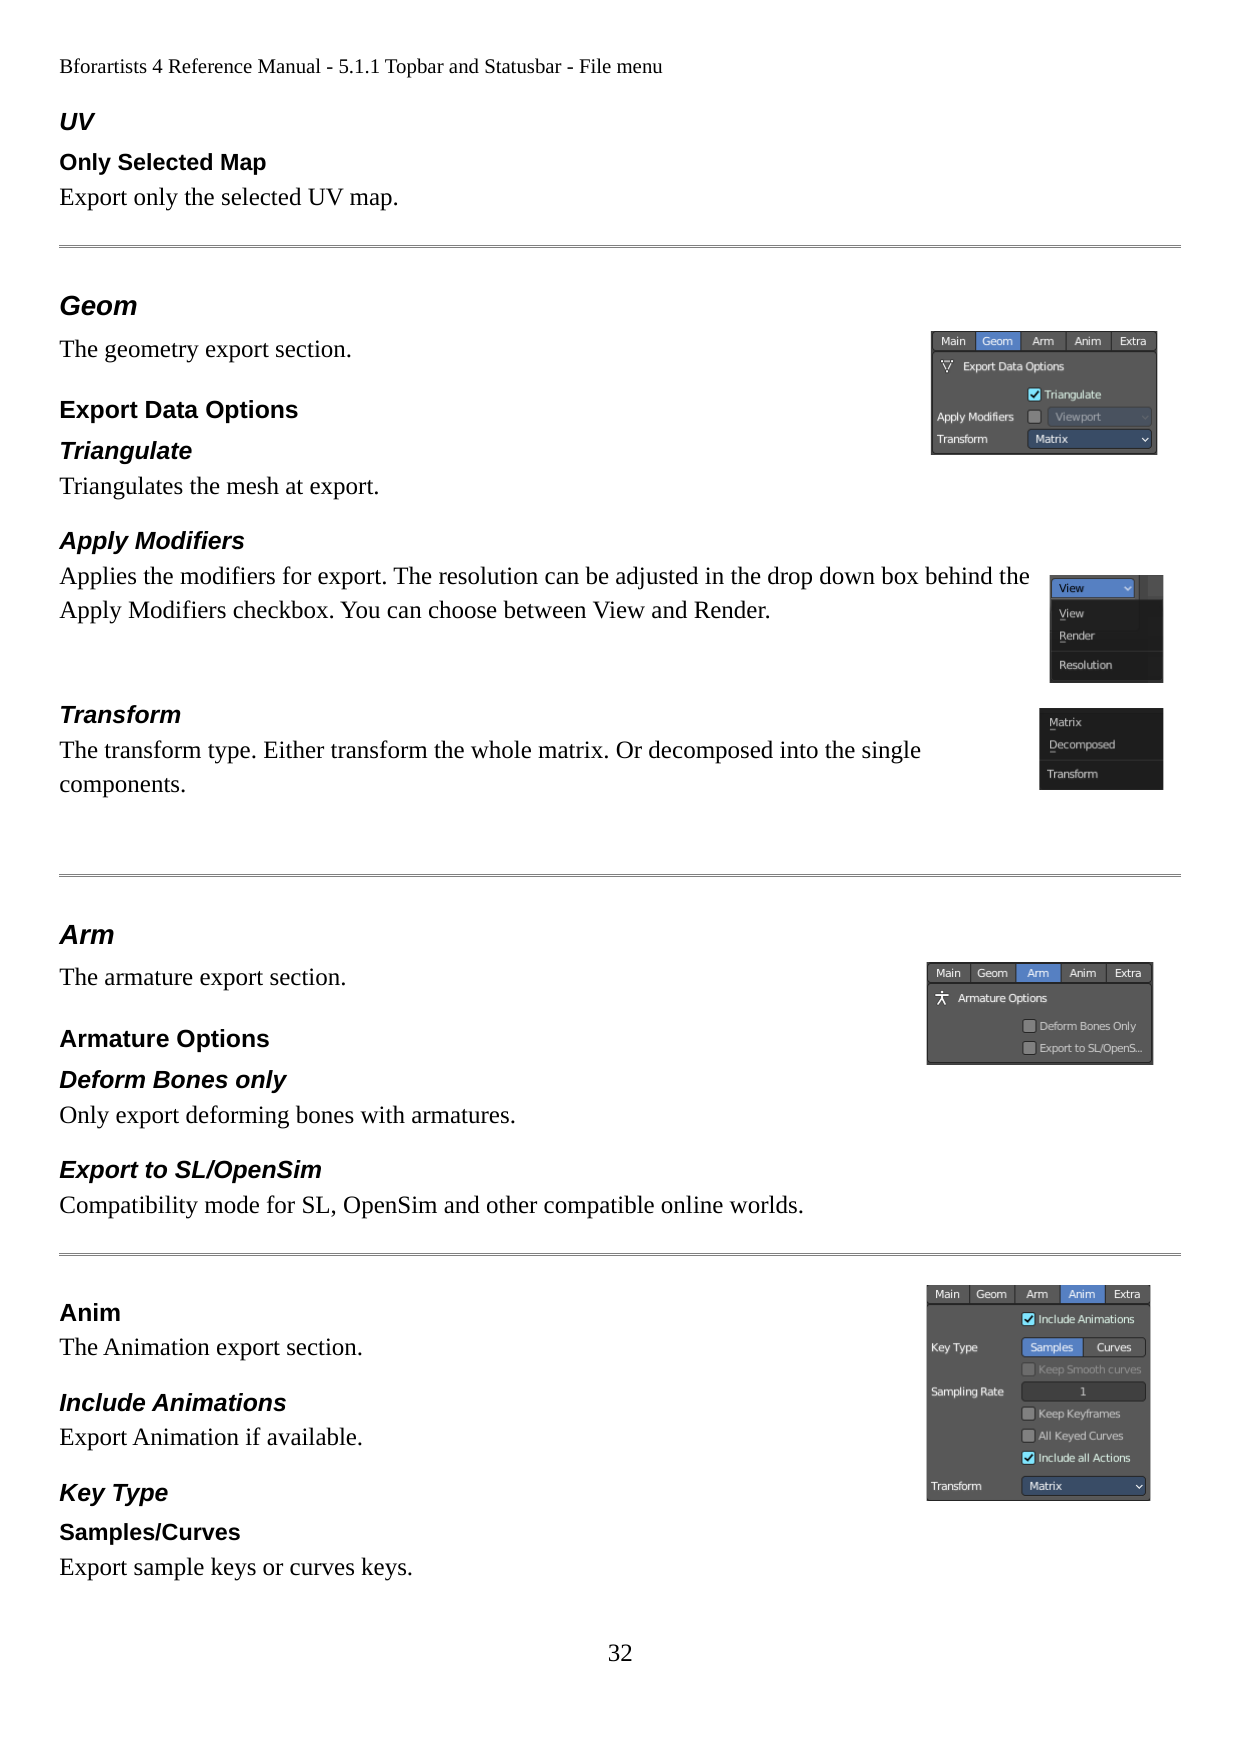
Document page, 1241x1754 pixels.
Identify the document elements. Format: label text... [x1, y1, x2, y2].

subtitle UV [59, 107, 1181, 136]
text [1158, 334, 1181, 362]
text [1151, 1332, 1181, 1361]
text The transform type. Either transform the whole matrix. Or decomposed into the single components. [59, 735, 1181, 798]
subtitle Transform [59, 700, 1181, 728]
subtitle Export to SL/OpenSim [59, 1155, 1181, 1184]
subtitle Arm [59, 918, 1181, 950]
subtitle Key Type [59, 1478, 1181, 1506]
text The armature export section. [59, 962, 926, 991]
text Export Animation if available. [59, 1422, 926, 1451]
subtitle Armature Options [59, 1024, 926, 1052]
subtitle [1151, 1298, 1181, 1326]
subtitle Triangulate [59, 436, 1181, 465]
text Export only the selected UV map. [59, 182, 1181, 210]
text Export sample keys or curves keys. [59, 1552, 1181, 1581]
subtitle [1151, 1388, 1181, 1416]
subtitle Geom [59, 289, 1181, 321]
text Compatibility mode for SL, OpenSim and other compatible online worlds. [59, 1190, 1181, 1219]
subtitle [1158, 395, 1181, 424]
text [1154, 962, 1181, 991]
text [1151, 1422, 1181, 1451]
subtitle Export Data Options [59, 395, 930, 424]
text Triangulates the mesh at export. [59, 471, 1181, 500]
picture [926, 1285, 1151, 1501]
subtitle Apply Modifiers [59, 526, 1181, 555]
picture [1049, 575, 1164, 683]
subtitle Deform Bones only [59, 1065, 1181, 1093]
text The Animation export section. [59, 1332, 926, 1361]
picture [926, 962, 1154, 1065]
picture [1039, 708, 1164, 790]
subtitle Samples/Curves [59, 1519, 1181, 1546]
subtitle [1154, 1024, 1181, 1052]
picture [930, 331, 1158, 455]
subtitle Only Selected Map [59, 148, 1181, 175]
subtitle Include Animations [59, 1388, 926, 1416]
subtitle Anim [59, 1298, 926, 1326]
text Applies the modifiers for export. The resolution can be adjusted in the drop down box behind the Apply Modifiers checkbox. You can choose between View and Render. [59, 561, 1181, 624]
text The geometry export section. [59, 334, 930, 362]
text Only export deforming bones with armatures. [59, 1100, 1181, 1128]
